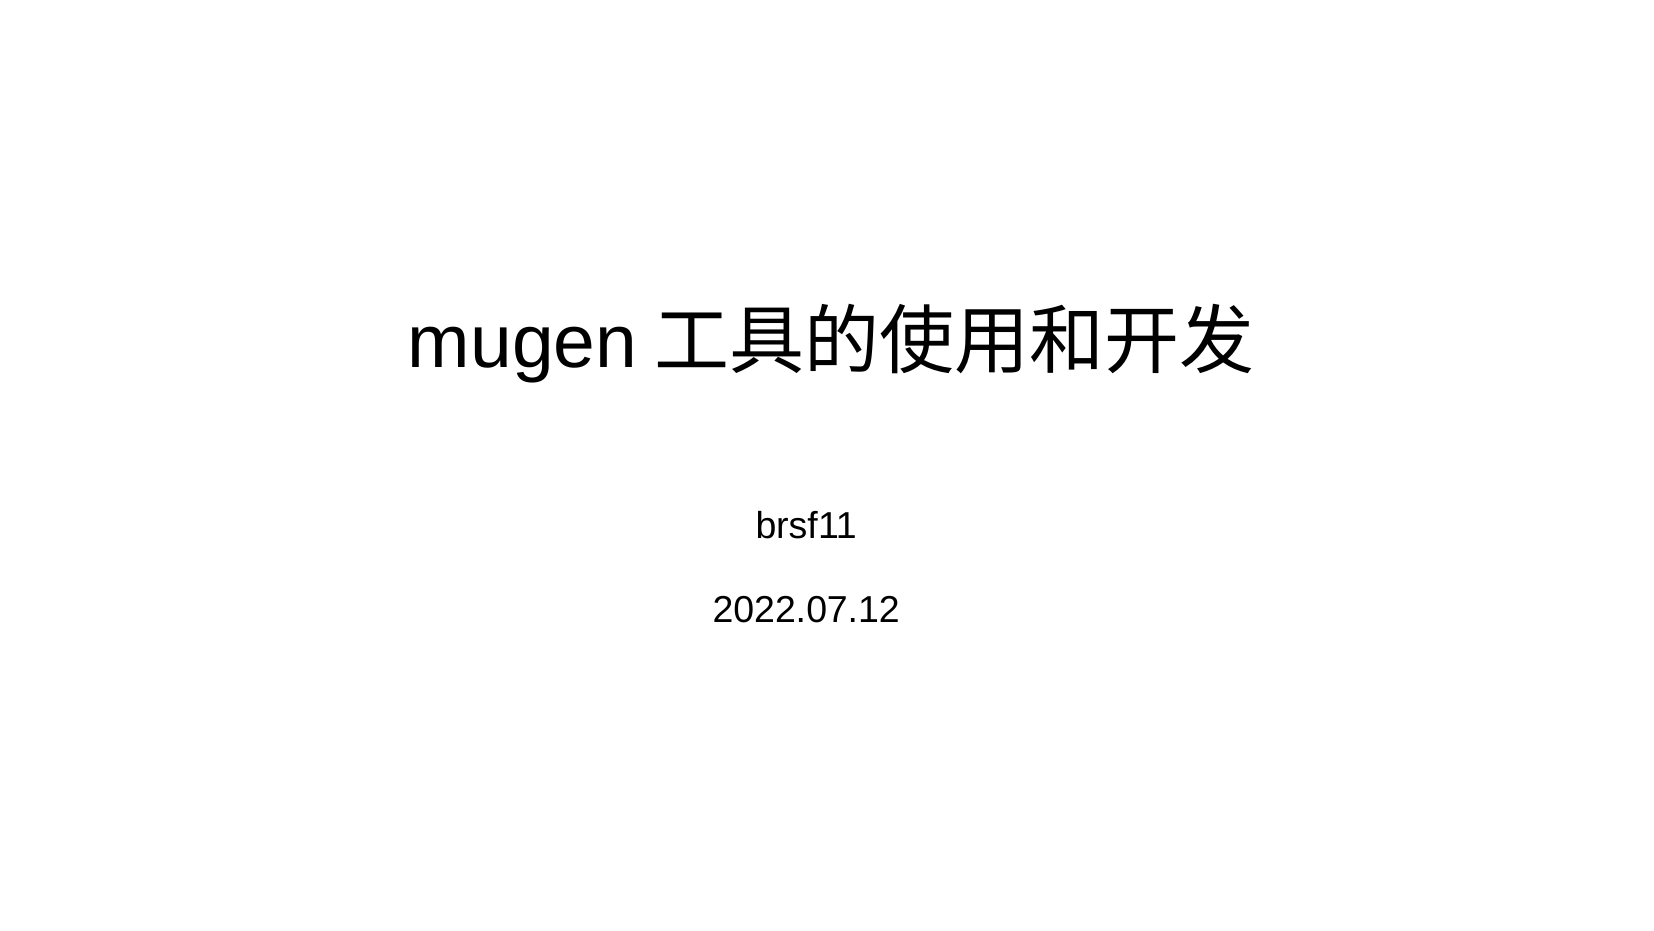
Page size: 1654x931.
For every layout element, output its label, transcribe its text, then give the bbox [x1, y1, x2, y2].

text_box brsf11 2022.07.12 [412, 496, 1201, 638]
title mugen工具的使用和开发 [86, 257, 1576, 413]
